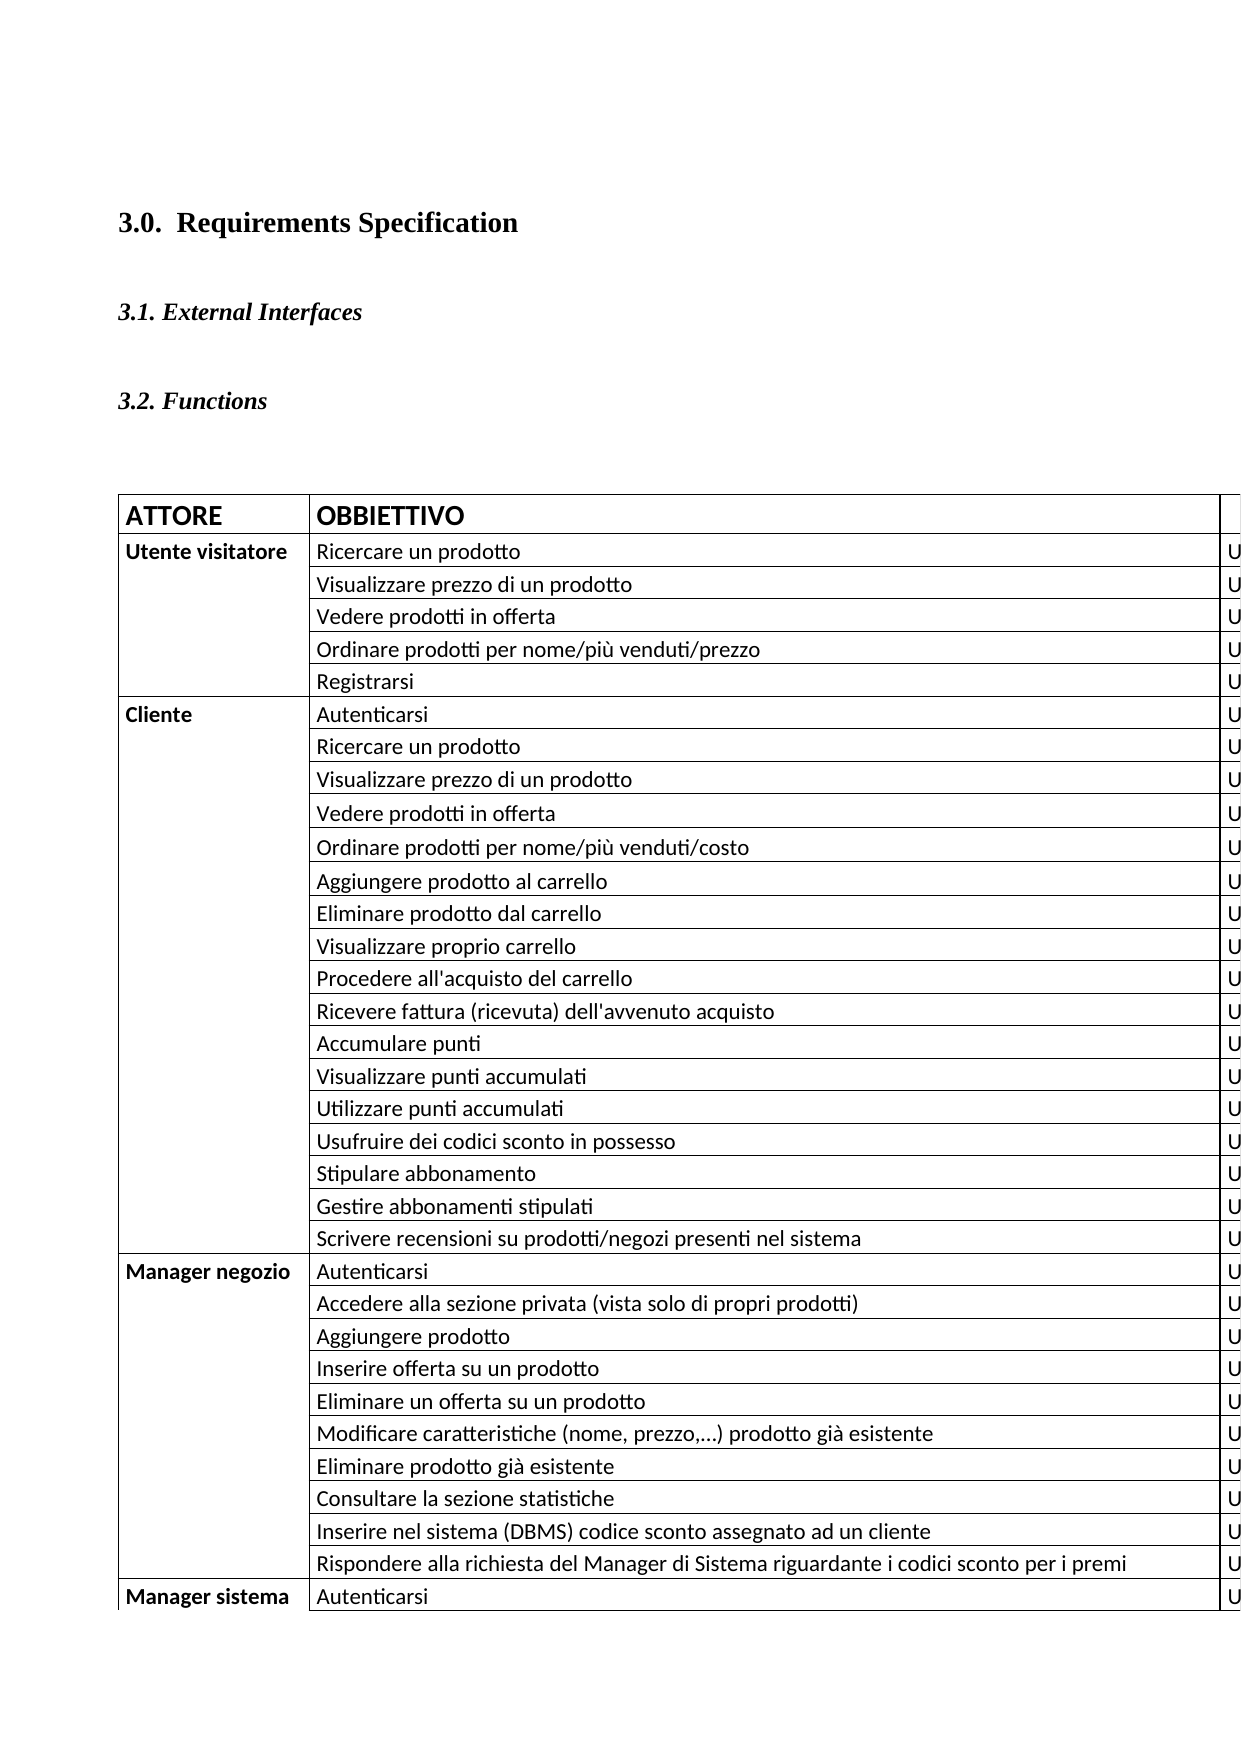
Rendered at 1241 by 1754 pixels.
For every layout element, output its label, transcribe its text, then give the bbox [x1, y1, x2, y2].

table_cell [119, 1123, 309, 1155]
table_cell Procedere all'acquisto del carrello [310, 961, 1219, 992]
table_cell Rispondere alla richiesta del Manager di Sistema riguardante i codici sconto per i premi [310, 1546, 1219, 1577]
table_cell [119, 861, 309, 895]
table_cell Visualizzare prezzo di un prodotto [310, 762, 1219, 793]
table_cell UC6 [1221, 1254, 1240, 1285]
table_cell [119, 1480, 309, 1512]
table_cell [119, 1188, 309, 1220]
table_cell UC24 [1221, 1449, 1240, 1480]
table_cell [119, 793, 309, 827]
table_cell UC21 [1221, 1351, 1240, 1382]
table_cell [119, 728, 309, 761]
table_cell UC8 [1221, 896, 1240, 927]
table_cell [119, 928, 309, 960]
table_cell UC19 [1221, 1286, 1240, 1317]
table_cell Utilizzare punti accumulati [310, 1091, 1219, 1122]
table_cell [119, 895, 309, 927]
table_cell [119, 1058, 309, 1090]
table_cell UC6 [1221, 1579, 1240, 1610]
table_cell Usufruire dei codici sconto in possesso [310, 1124, 1219, 1155]
subtitle 3.1. External Interfaces [118, 297, 1122, 326]
table_cell Accumulare punti [310, 1026, 1219, 1057]
table_cell UC1 [1221, 729, 1240, 761]
table_cell UC10 [1221, 961, 1240, 992]
table_cell Visualizzare proprio carrello [310, 929, 1219, 960]
table_cell [119, 1090, 309, 1122]
table_cell [119, 566, 309, 598]
table_cell [119, 827, 309, 861]
table_cell UC11 [1221, 994, 1240, 1025]
table_cell Vedere prodotti in offerta [310, 794, 1219, 827]
table_cell UC4 [1221, 828, 1240, 861]
table_cell Manager sistema [119, 1579, 309, 1610]
table_cell [119, 1155, 309, 1187]
table_cell Scrivere recensioni su prodotti/negozi presenti nel sistema [310, 1221, 1219, 1252]
table_cell [119, 598, 309, 631]
table_header OBBIETTIVO [310, 495, 1219, 533]
table_cell UC25 [1221, 1481, 1240, 1512]
table_cell UC7 [1221, 862, 1240, 895]
table_cell Gestire abbonamenti stipulati [310, 1189, 1219, 1220]
table_cell [119, 993, 309, 1025]
table_cell [119, 1448, 309, 1480]
table_cell UC26 [1221, 1514, 1240, 1545]
table_cell Vedere prodotti in offerta [310, 599, 1219, 631]
table_cell [119, 1025, 309, 1057]
table_cell UC4 [1221, 632, 1240, 663]
table_cell Manager negozio [119, 1254, 309, 1285]
table_cell Ricevere fattura (ricevuta) dell'avvenuto acquisto [310, 994, 1219, 1025]
table_header [1221, 495, 1240, 533]
table_cell Ordinare prodotti per nome/più venduti/prezzo [310, 632, 1219, 663]
table_header ATTORE [119, 495, 309, 533]
table_cell Autenticarsi [310, 1579, 1219, 1610]
table_cell UC2 [1221, 567, 1240, 598]
table_cell Visualizzare prezzo di un prodotto [310, 567, 1219, 598]
table_cell UC13 [1221, 1059, 1240, 1090]
table_cell Autenticarsi [310, 1254, 1219, 1285]
table_cell Inserire nel sistema (DBMS) codice sconto assegnato ad un cliente [310, 1514, 1219, 1545]
table_cell [119, 1285, 309, 1317]
table_cell Inserire offerta su un prodotto [310, 1351, 1219, 1382]
table_cell Cliente [119, 697, 309, 728]
table_cell UC17 [1221, 1189, 1240, 1220]
table_cell Utente visitatore [119, 534, 309, 566]
table_cell Stipulare abbonamento [310, 1156, 1219, 1187]
table_cell Registrarsi [310, 664, 1219, 696]
table_cell UC12 [1221, 1026, 1240, 1057]
table_cell UC14 [1221, 1091, 1240, 1122]
table_cell [119, 631, 309, 663]
text 3.0. Requirements Specification [118, 205, 1122, 239]
table_cell [119, 960, 309, 992]
table_cell UC20 [1221, 1319, 1240, 1350]
table_cell Autenticarsi [310, 697, 1219, 728]
table_cell UC15 [1221, 1124, 1240, 1155]
table_cell UC9 [1221, 929, 1240, 960]
table_cell UC27 [1221, 1546, 1240, 1577]
table_cell UC6 [1221, 697, 1240, 728]
table_cell UC23 [1221, 1416, 1240, 1447]
table_cell Ordinare prodotti per nome/più venduti/costo [310, 828, 1219, 861]
table_cell [119, 1350, 309, 1382]
table_cell [119, 1318, 309, 1350]
table_cell Aggiungere prodotto [310, 1319, 1219, 1350]
table_cell [119, 1513, 309, 1545]
table_cell UC16 [1221, 1156, 1240, 1187]
table_cell Modificare caratteristiche (nome, prezzo,…) prodotto già esistente [310, 1416, 1219, 1447]
table_cell Visualizzare punti accumulati [310, 1059, 1219, 1090]
table_cell Ricercare un prodotto [310, 729, 1219, 761]
table_cell Consultare la sezione statistiche [310, 1481, 1219, 1512]
table_cell [119, 1220, 309, 1252]
table_cell [119, 663, 309, 696]
table_cell UC3 [1221, 599, 1240, 631]
table_cell Accedere alla sezione privata (vista solo di propri prodotti) [310, 1286, 1219, 1317]
table_cell [119, 1383, 309, 1415]
table_cell UC3 [1221, 794, 1240, 827]
table_cell UC5 [1221, 664, 1240, 696]
table_cell Eliminare un offerta su un prodotto [310, 1384, 1219, 1415]
table_cell Ricercare un prodotto [310, 534, 1219, 566]
table_cell Eliminare prodotto dal carrello [310, 896, 1219, 927]
table_cell UC22 [1221, 1384, 1240, 1415]
subtitle 3.2. Functions [118, 386, 1122, 415]
table_cell [119, 761, 309, 793]
table_cell Eliminare prodotto già esistente [310, 1449, 1219, 1480]
table_cell Aggiungere prodotto al carrello [310, 862, 1219, 895]
table_cell UC18 [1221, 1221, 1240, 1252]
table_cell UC2 [1221, 762, 1240, 793]
table_cell [119, 1415, 309, 1447]
table_cell [119, 1545, 309, 1577]
table_cell UC1 [1221, 534, 1240, 566]
